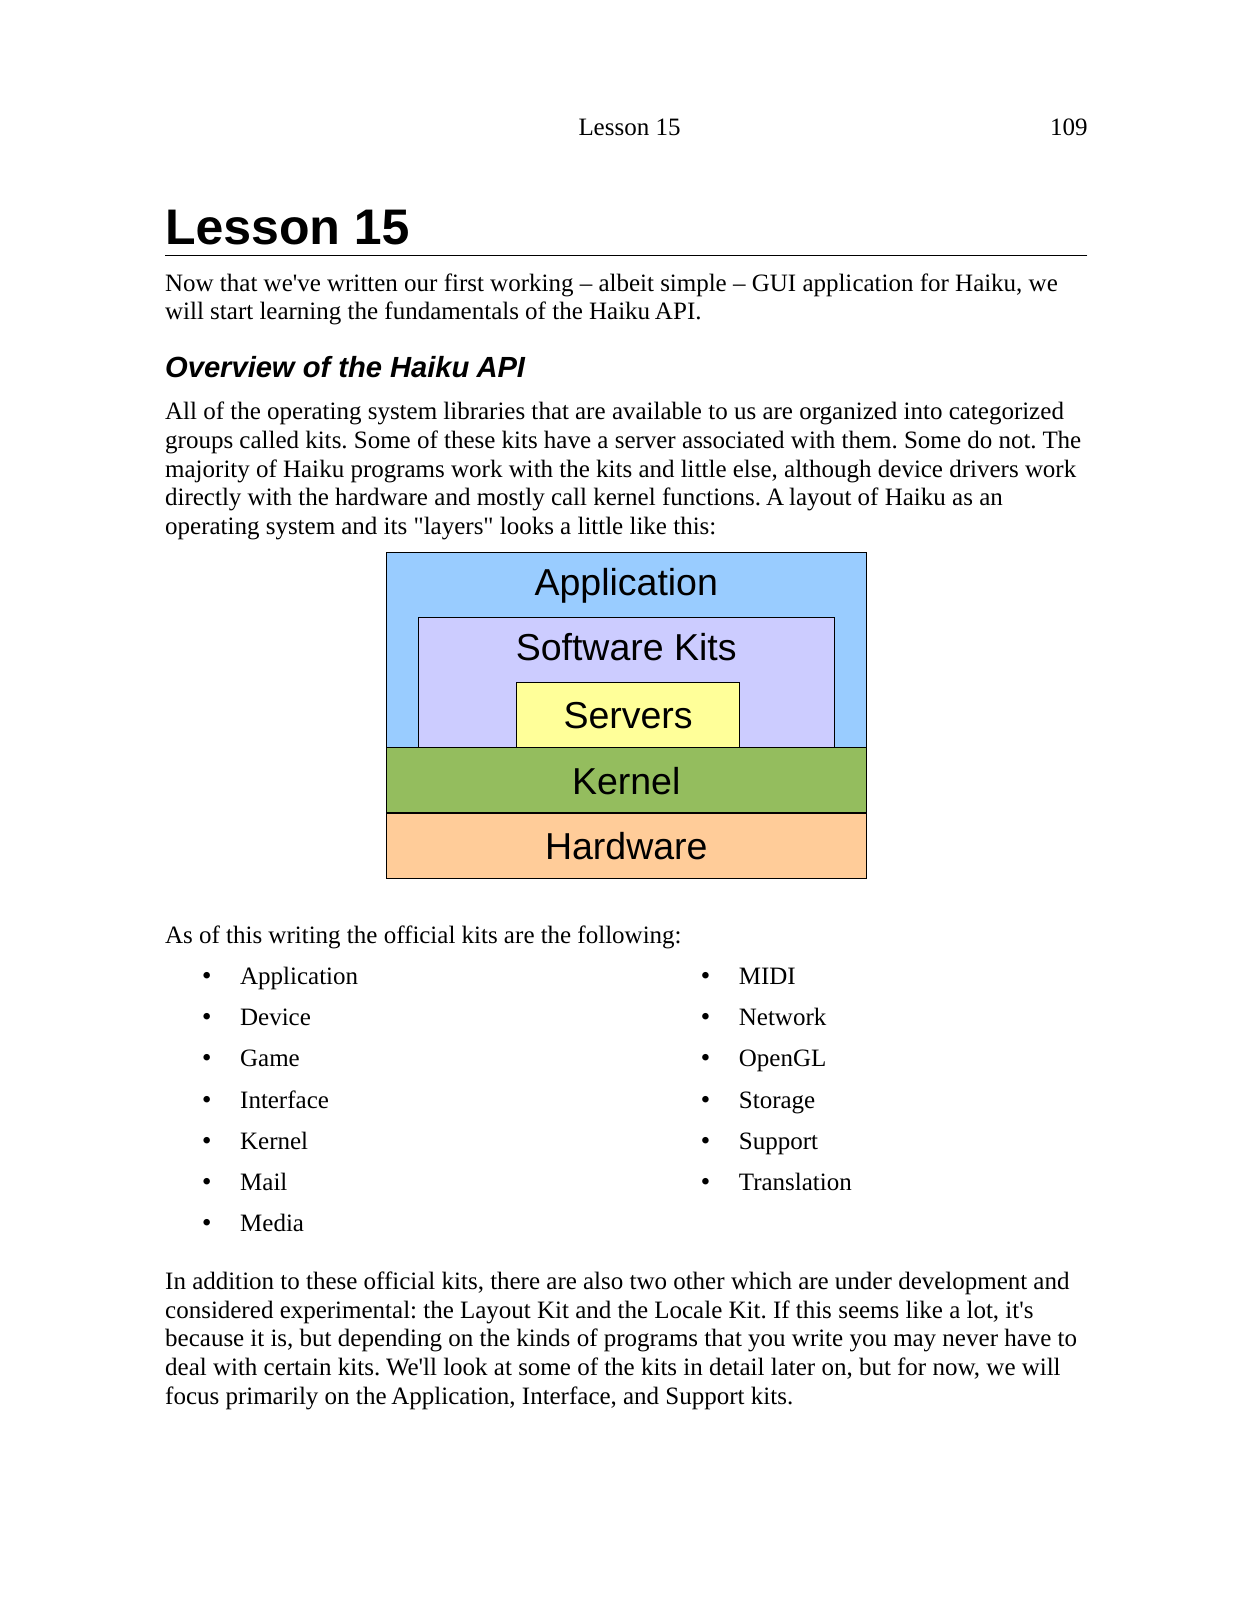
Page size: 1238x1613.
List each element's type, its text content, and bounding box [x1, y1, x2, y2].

list Storage [701, 1085, 1087, 1113]
text As of this writing the official kits are the following: [165, 920, 1087, 948]
list Interface [202, 1085, 589, 1113]
text In addition to these official kits, there are also two other which are under development and considered experimental: the Layout Kit and the Locale Kit. If this seems like a lot, it's because it is, but depending on the kinds of programs that you write you may never have to deal with certain kits. We'll look at some of the kits in detail later on, but for now, we will focus primarily on the Application, Interface, and Support kits. [165, 1266, 1087, 1410]
list Device [202, 1002, 589, 1031]
list Mail [202, 1167, 589, 1196]
list Translation [701, 1167, 1087, 1196]
list Application [202, 961, 589, 990]
text All of the operating system libraries that are available to us are organized into categorized groups called kits. Some of these kits have a server associated with them. Some do not. The majority of Haiku programs work with the kits and little else, although device drivers work directly with the hardware and mostly call kernel functions. A layout of Haiku as an operating system and its "layers" looks a little like this: [165, 396, 1087, 540]
subtitle Lesson 15 [165, 197, 1087, 255]
list Media [202, 1208, 589, 1237]
text Now that we've written our first working – albeit simple – GUI application for Haiku, we will start learning the fundamentals of the Haiku API. [165, 268, 1087, 325]
list Kernel [202, 1126, 589, 1155]
list Support [701, 1126, 1087, 1155]
list Network [701, 1002, 1087, 1031]
list MIDI [701, 961, 1087, 990]
list Game [202, 1043, 589, 1072]
subtitle Overview of the Haiku API [165, 350, 1087, 384]
list OpenGL [701, 1043, 1087, 1072]
